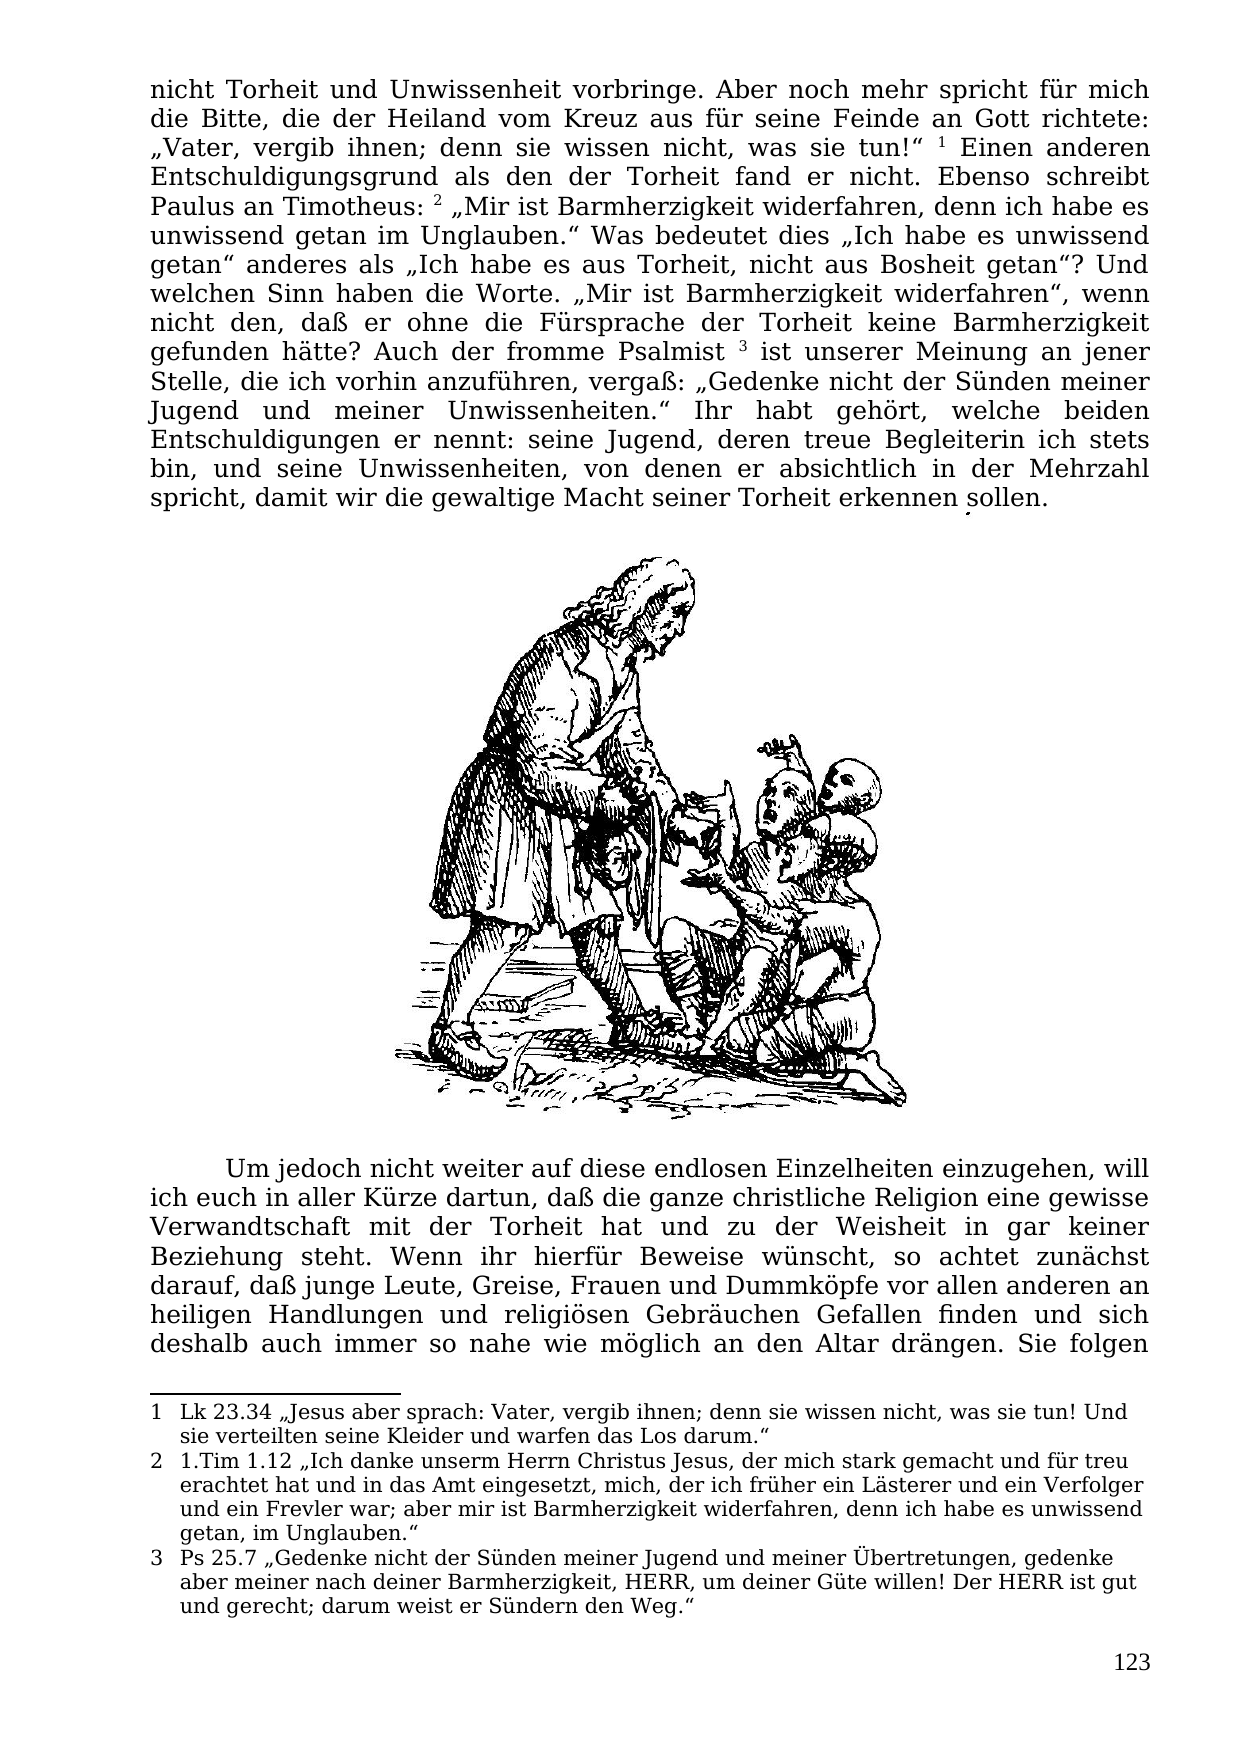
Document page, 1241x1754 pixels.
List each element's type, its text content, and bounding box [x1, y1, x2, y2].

text 1.Tim 1.12 „Ich danke unserm Herrn Christus Jesus, der mich stark gemacht und für treu erachtet hat und in das Amt eingesetzt, mich, der ich früher ein Lästerer und ein Verfolger und ein Frevler war; aber mir ist Barmherzigkeit widerfahren, denn ich habe es unwissend getan, im Unglauben.“ [150, 1449, 1151, 1546]
picture [324, 512, 976, 1142]
text nicht Torheit und Unwissenheit vorbringe. Aber noch mehr spricht für mich die Bitte, die der Heiland vom Kreuz aus für seine Feinde an Gott richtete: „Vater, vergib ihnen; denn sie wissen nicht, was sie tun!“ Einen anderen Entschuldigungsgrund als den der Torheit fand er nicht. Ebenso schreibt Paulus an Timotheus: „Mir ist Barmherzigkeit widerfahren, denn ich habe es unwissend getan im Unglauben.“ Was bedeutet dies „Ich habe es unwissend getan“ anderes als „Ich habe es aus Torheit, nicht aus Bosheit getan“? Und welchen Sinn haben die Worte. „Mir ist Barmherzigkeit widerfahren“, wenn nicht den, daß er ohne die Fürsprache der Torheit keine Barmherzigkeit gefunden hätte? Auch der fromme Psalmist ist unserer Meinung an jener Stelle, die ich vorhin anzuführen, vergaß: „Gedenke nicht der Sünden meiner Jugend und meiner Unwissenheiten.“ Ihr habt gehört, welche beiden Entschuldigungen er nennt: seine Jugend, deren treue Begleiterin ich stets bin, und seine Unwissenheiten, von denen er absichtlich in der Mehrzahl spricht, damit wir die gewaltige Macht seiner Torheit erkennen sollen. [150, 75, 1151, 512]
text Ps 25.7 „Gedenke nicht der Sünden meiner Jugend und meiner Übertretungen, gedenke aber meiner nach deiner Barmherzigkeit, HERR, um deiner Güte willen! Der HERR ist gut und gerecht; darum weist er Sündern den Weg.“ [150, 1546, 1151, 1618]
text Lk 23.34 „Jesus aber sprach: Vater, vergib ihnen; denn sie wissen nicht, was sie tun! Und sie verteilten seine Kleider und warfen das Los darum.“ [150, 1400, 1151, 1449]
text Um jedoch nicht weiter auf diese endlosen Einzelheiten einzugehen, will ich euch in aller Kürze dartun, daß die ganze christliche Religion eine gewisse Verwandtschaft mit der Torheit hat und zu der Weisheit in gar keiner Beziehung steht. Wenn ihr hierfür Beweise wünscht, so achtet zunächst darauf, daß junge Leute, Greise, Frauen und Dummköpfe vor allen anderen an heiligen Handlungen und religiösen Gebräuchen Gefallen finden und sich deshalb auch immer so nahe wie möglich an den Altar drängen. Sie folgen [150, 1142, 1151, 1358]
